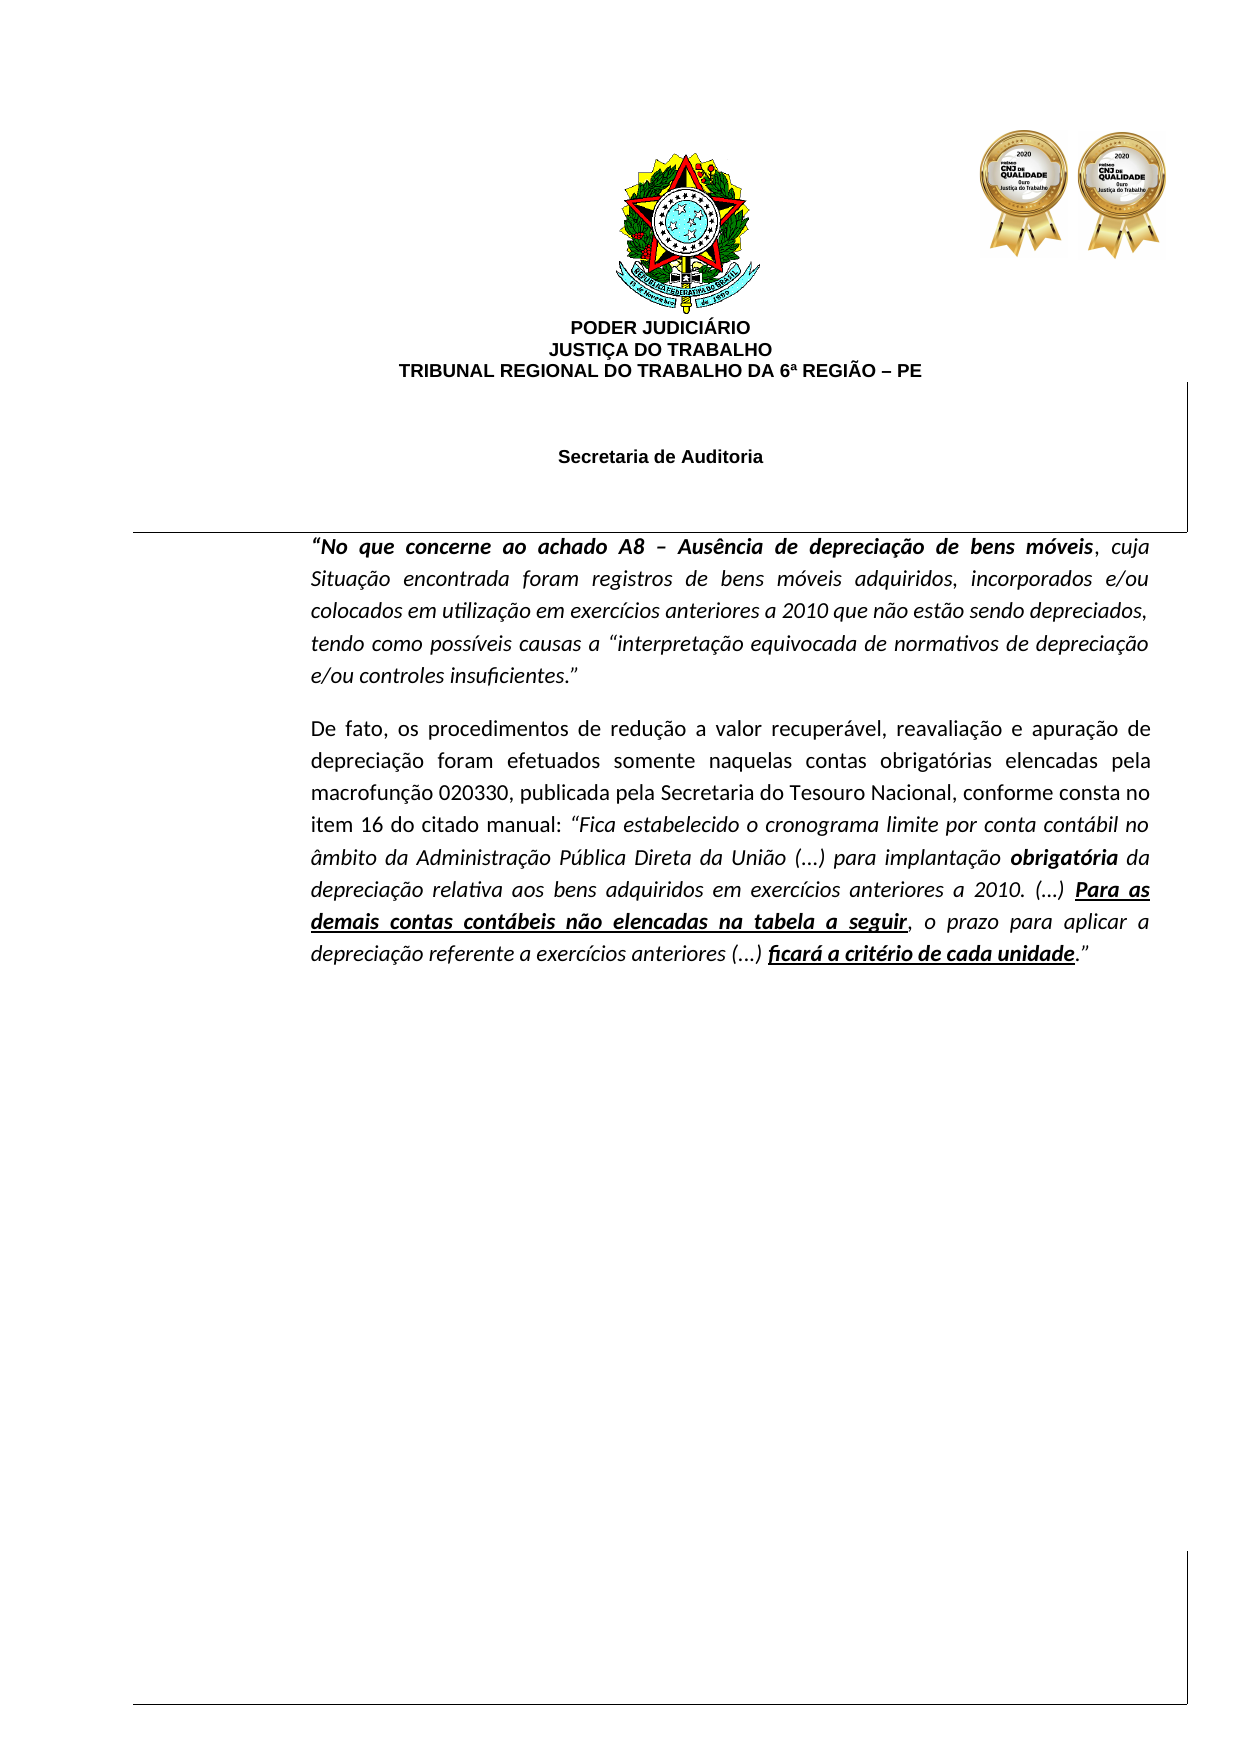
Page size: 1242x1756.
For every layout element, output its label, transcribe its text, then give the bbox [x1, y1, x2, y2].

text “No que concerne ao achado A8 – Ausência de depreciação de bens móveis, cuja Situação encontrada foram registros de bens móveis adquiridos, incorporados e/ou colocados em utilização em exercícios anteriores a 2010 que não estão sendo depreciados, tendo como possíveis causas a “interpretação equivocada de normativos de depreciação e/ou controles insuficientes.” [311, 532, 1152, 689]
text De fato, os procedimentos de redução a valor recuperável, reavaliação e apuração de depreciação foram efetuados somente naquelas contas obrigatórias elencadas pela macrofunção 020330, publicada pela Secretaria do Tesouro Nacional, conforme consta no item 16 do citado manual: “Fica estabelecido o cronograma limite por conta contábil no âmbito da Administração Pública Direta da União (...) para implantação obrigatória da depreciação relativa aos bens adquiridos em exercícios anteriores a 2010. (…) Para as demais contas contábeis não elencadas na tabela a seguir, o prazo para aplicar a depreciação referente a exercícios anteriores (...) ficará a critério de cada unidade.” [311, 714, 1152, 967]
